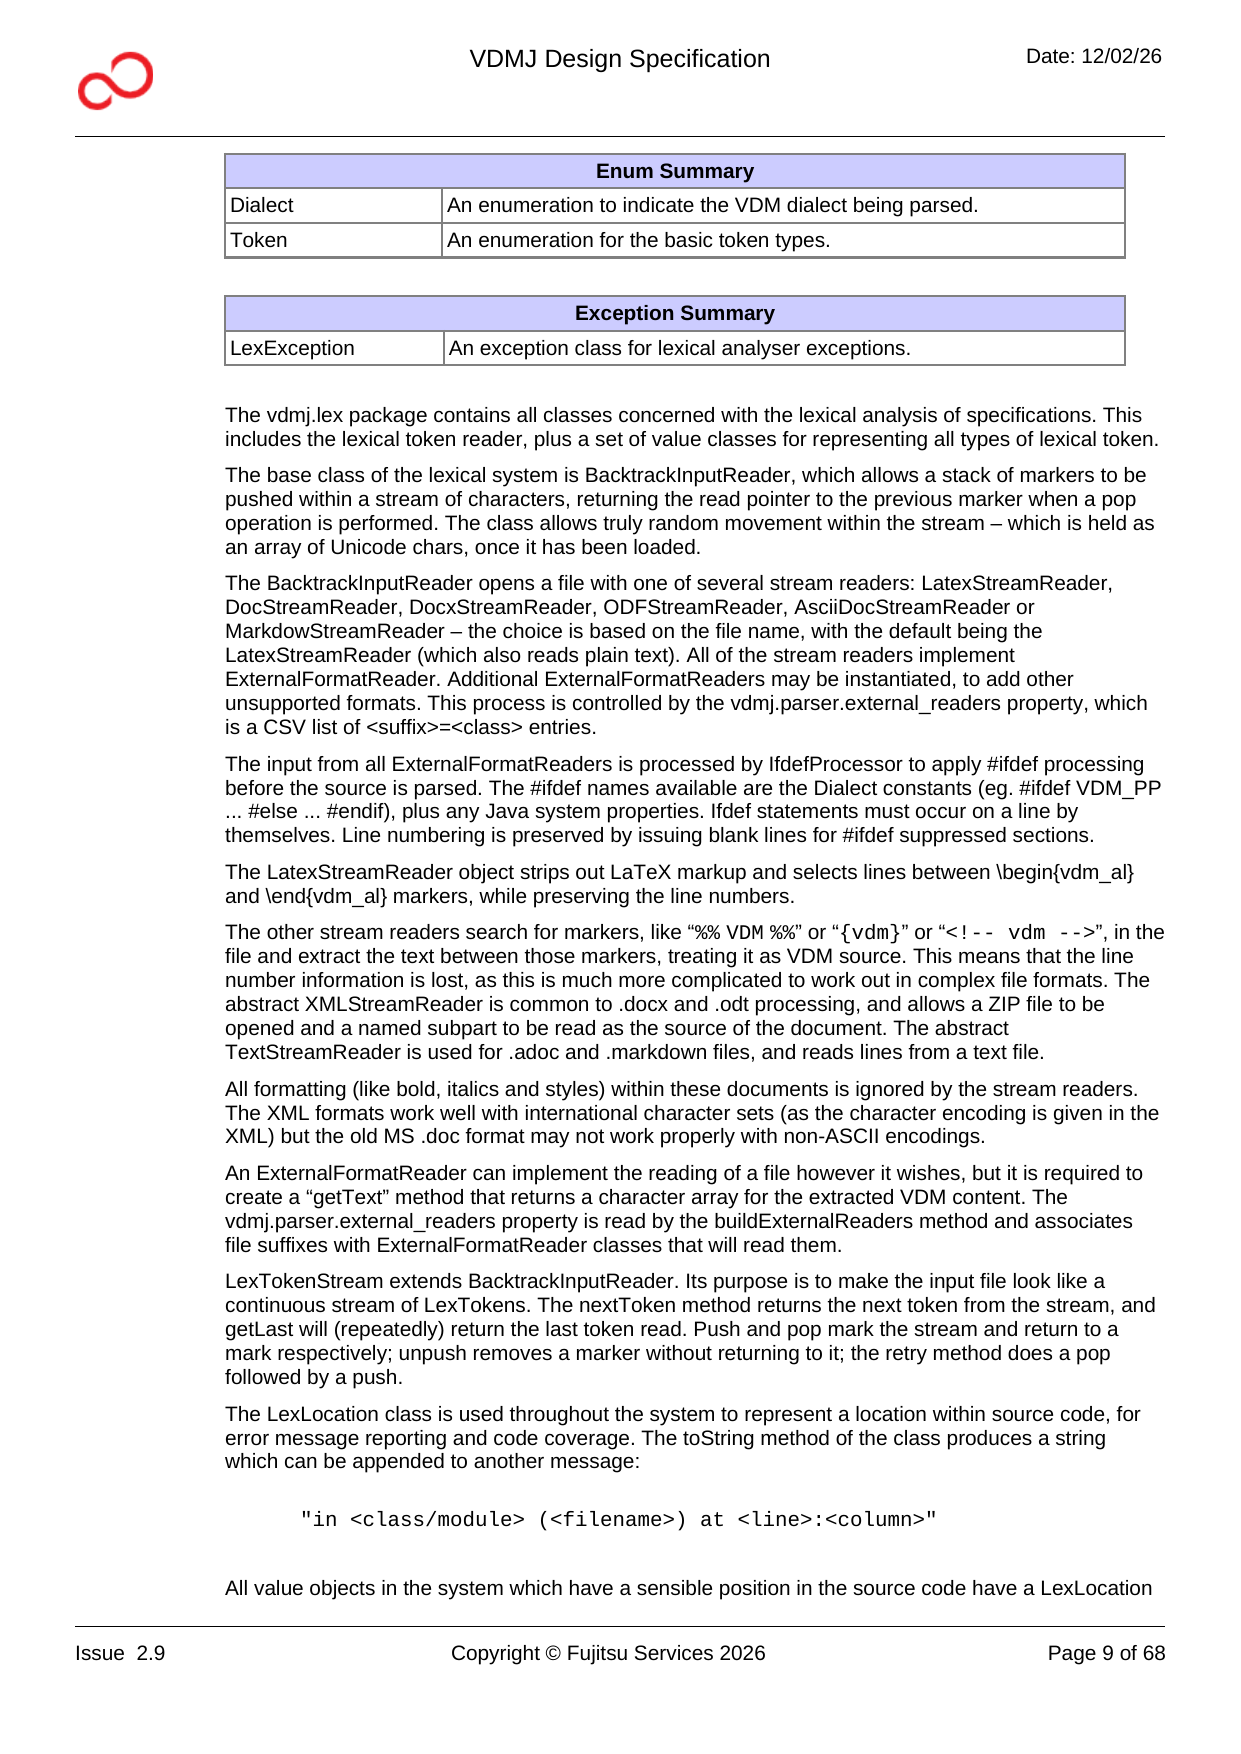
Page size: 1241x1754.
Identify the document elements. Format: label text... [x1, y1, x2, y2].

table_cell An enumeration for the basic token types. [443, 224, 1124, 256]
text The vdmj.lex package contains all classes concerned with the lexical analysis of specifications. This includes the lexical token reader, plus a set of value classes for representing all types of lexical token. [225, 403, 1165, 451]
table_cell An exception class for lexical analyser exceptions. [445, 332, 1124, 364]
table_header Exception Summary [226, 297, 1124, 330]
text The LatexStreamReader object strips out LaTeX markup and selects lines between \begin{vdm_al} and \end{vdm_al} markers, while preserving the line numbers. [225, 860, 1165, 908]
text The BacktrackInputReader opens a file with one of several stream readers: LatexStreamReader, DocStreamReader, DocxStreamReader, ODFStreamReader, AsciiDocStreamReader or MarkdowStreamReader – the choice is based on the file name, with the default being the LatexStreamReader (which also reads plain text). All of the stream readers implement ExternalFormatReader. Additional ExternalFormatReaders may be instantiated, to add other unsupported formats. This process is controlled by the vdmj.parser.external_readers property, which is a CSV list of <suffix>=<class> entries. [225, 572, 1165, 739]
text The LexLocation class is used throughout the system to represent a location within source code, for error message reporting and code coverage. The toString method of the class produces a string which can be appended to another message: [225, 1402, 1165, 1474]
text An ExternalFormatReader can implement the reading of a file however it wishes, but it is required to create a “getText” method that returns a character array for the extracted VDM content. The vdmj.parser.external_readers property is read by the buildExternalReaders method and associates file suffixes with ExternalFormatReader classes that will read them. [225, 1161, 1165, 1257]
table_cell LexException [226, 332, 443, 364]
text "in <class/module> (<filename>) at <line>:<column>" [225, 1509, 1165, 1531]
table_cell Token [226, 224, 441, 256]
text All formatting (like bold, italics and styles) within these documents is ignored by the stream readers. The XML formats work well with international character sets (as the character encoding is given in the XML) but the old MS .doc format may not work properly with non-ASCII encodings. [225, 1077, 1165, 1149]
text LexTokenStream extends BacktrackInputReader. Its purpose is to make the input file look like a continuous stream of LexTokens. The nextToken method returns the next token from the stream, and getLast will (repeatedly) return the last token read. Push and pop mark the stream and return to a mark respectively; unpush removes a marker without returning to it; the retry method does a pop followed by a push. [225, 1269, 1165, 1389]
table_cell An enumeration to indicate the VDM dialect being parsed. [443, 189, 1124, 222]
text The other stream readers search for markers, like “%% VDM %%” or “{vdm}” or “<!-- vdm -->”, in the file and extract the text between those markers, treating it as VDM source. This means that the line number information is lost, as this is much more complicated to work out in complex file formats. The abstract XMLStreamReader is common to .docx and .odt processing, and allows a ZIP file to be opened and a named subpart to be read as the source of the document. The abstract TextStreamReader is used for .adoc and .markdown files, and reads lines from a text file. [225, 921, 1165, 1064]
text All value objects in the system which have a sensible position in the source code have a LexLocation [225, 1576, 1165, 1600]
picture [78, 44, 153, 120]
table_cell Dialect [226, 189, 441, 222]
table_header Enum Summary [226, 155, 1124, 187]
text The input from all ExternalFormatReaders is processed by IfdefProcessor to apply #ifdef processing before the source is parsed. The #ifdef names available are the Dialect constants (eg. #ifdef VDM_PP ... #else ... #endif), plus any Java system properties. Ifdef statements must occur on a line by themselves. Line numbering is preserved by issuing blank lines for #ifdef suppressed sections. [225, 752, 1165, 848]
text The base class of the lexical system is BacktrackInputReader, which allows a stack of markers to be pushed within a stream of characters, returning the read pointer to the previous marker when a pop operation is performed. The class allows truly random movement within the stream – which is held as an array of Unicode chars, once it has been loaded. [225, 463, 1165, 559]
